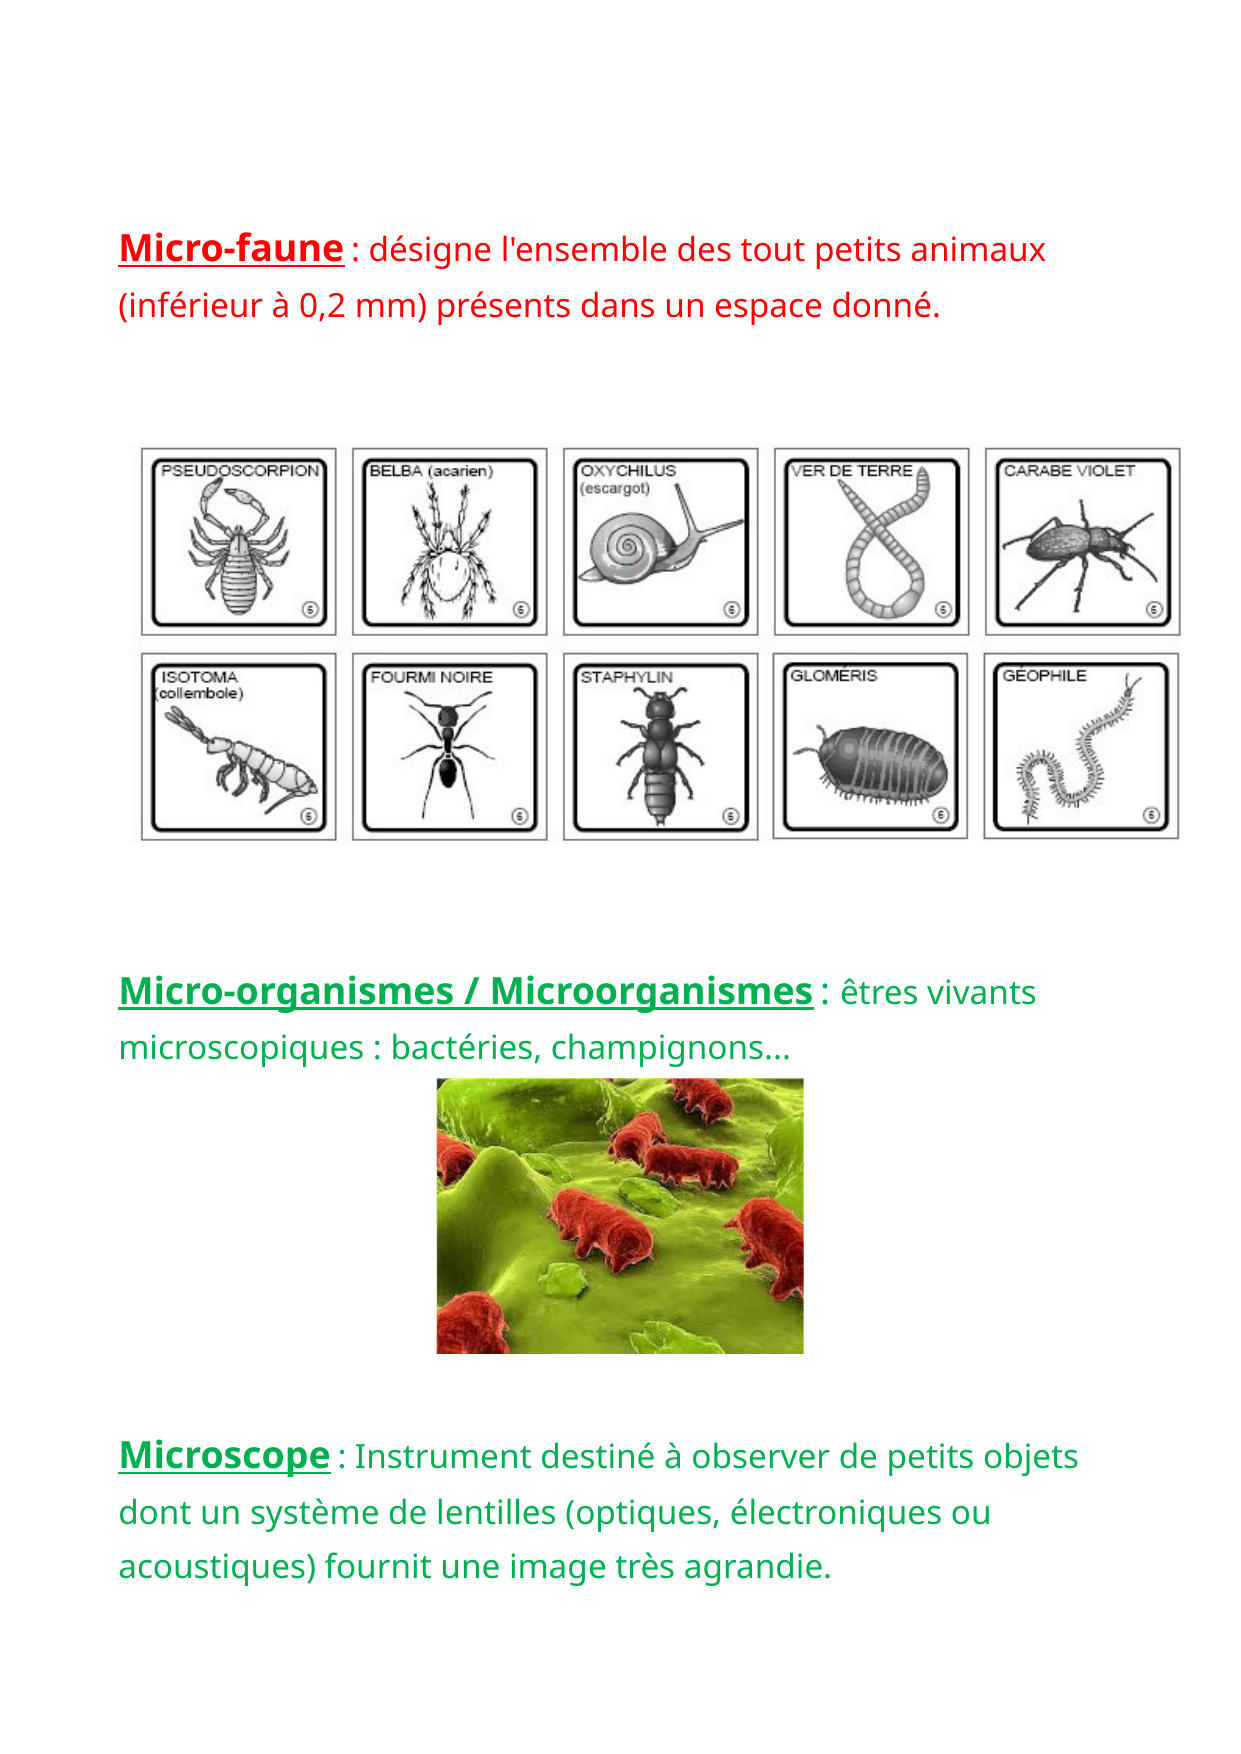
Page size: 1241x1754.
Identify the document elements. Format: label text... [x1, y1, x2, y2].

text Microscope : Instrument destiné à observer de petits objets dont un système de lentilles (optiques, électroniques ou acoustiques) fournit une image très agrandie. [118, 1428, 1122, 1588]
picture [118, 431, 1198, 855]
picture [436, 1078, 804, 1354]
text Micro-organismes / Microorganismes : êtres vivants microscopiques : bactéries, champignons... [118, 964, 1122, 1069]
text Micro-faune : désigne l'ensemble des tout petits animaux (inférieur à 0,2 mm) présents dans un espace donné. [118, 222, 1122, 327]
